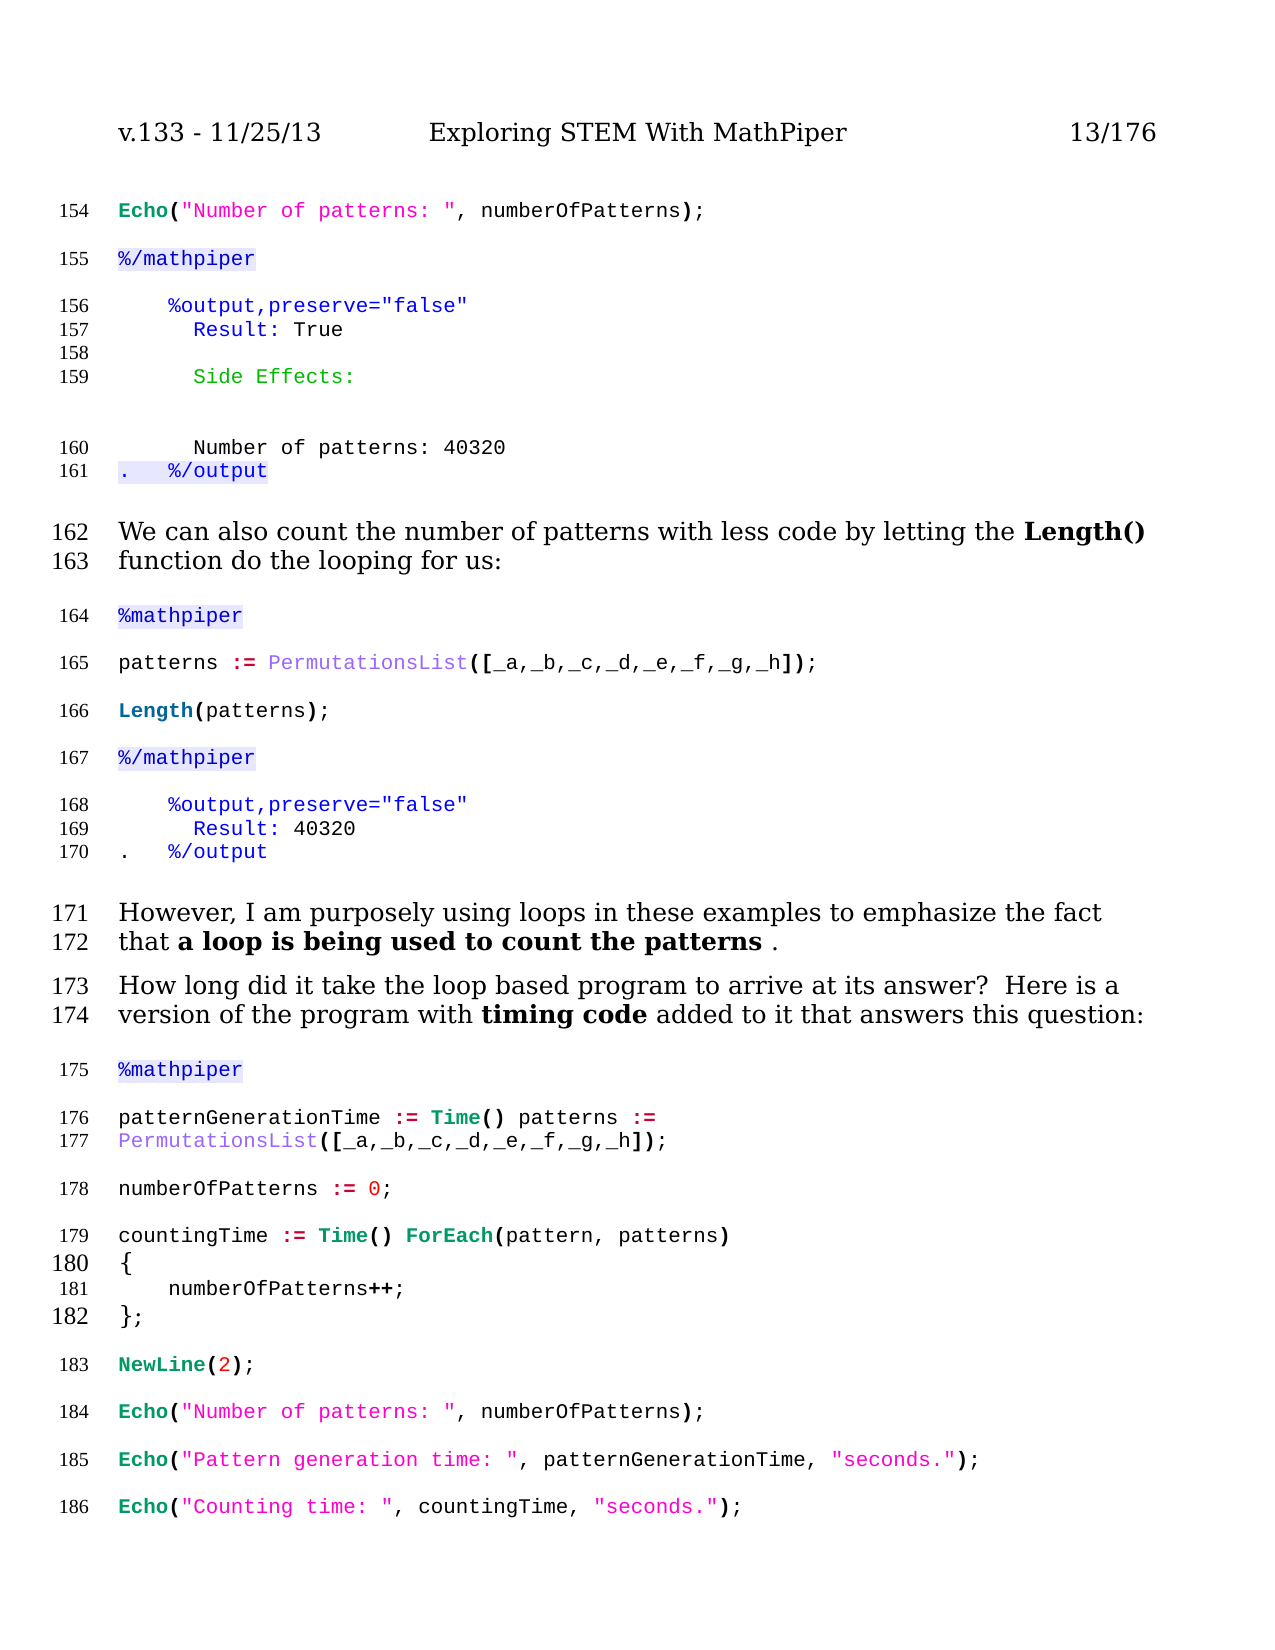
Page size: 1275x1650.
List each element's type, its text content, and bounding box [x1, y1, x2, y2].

text patterns := PermutationsList([_a,_b,_c,_d,_e,_f,_g,_h]); [118, 652, 1157, 676]
text Result: 40320 [118, 818, 1157, 841]
text Echo("Counting time: ", countingTime, "seconds."); [118, 1496, 1157, 1520]
text numberOfPatterns++; [118, 1278, 1157, 1301]
text Length(patterns); [118, 699, 1157, 723]
text Echo("Number of patterns: ", numberOfPatterns); [118, 200, 1157, 224]
text Side Effects: [118, 366, 1157, 389]
text . %/output [118, 841, 1157, 865]
text How long did it take the loop based program to arrive at its answer? Here is a version of the program with timing code added to it that answers this question: [118, 971, 1157, 1030]
text NewLine(2); [118, 1354, 1157, 1378]
text %output,preserve="false" [118, 794, 1157, 818]
text Result: True [118, 319, 1157, 342]
text %/mathpiper [118, 747, 1157, 771]
text numberOfPatterns := 0; [118, 1178, 1157, 1201]
text }; [118, 1301, 1157, 1331]
text . %/output [118, 461, 1157, 484]
text %output,preserve="false" [118, 295, 1157, 319]
text { [118, 1249, 1157, 1278]
text %/mathpiper [118, 248, 1157, 271]
text Number of patterns: 40320 [118, 437, 1157, 461]
text Echo("Pattern generation time: ", patternGenerationTime, "seconds."); [118, 1449, 1157, 1472]
text We can also count the number of patterns with less code by letting the Length() function do the looping for us: [118, 517, 1157, 575]
text %mathpiper [118, 605, 1157, 629]
text patternGenerationTime := Time() patterns := PermutationsList([_a,_b,_c,_d,_e,_f,_g,_h]); [118, 1107, 1157, 1154]
text countingTime := Time() ForEach(pattern, patterns) [118, 1225, 1157, 1249]
text Echo("Number of patterns: ", numberOfPatterns); [118, 1402, 1157, 1425]
text However, I am purposely using loops in these examples to emphasize the fact that a loop is being used to count the patterns . [118, 898, 1157, 956]
text %mathpiper [118, 1059, 1157, 1083]
